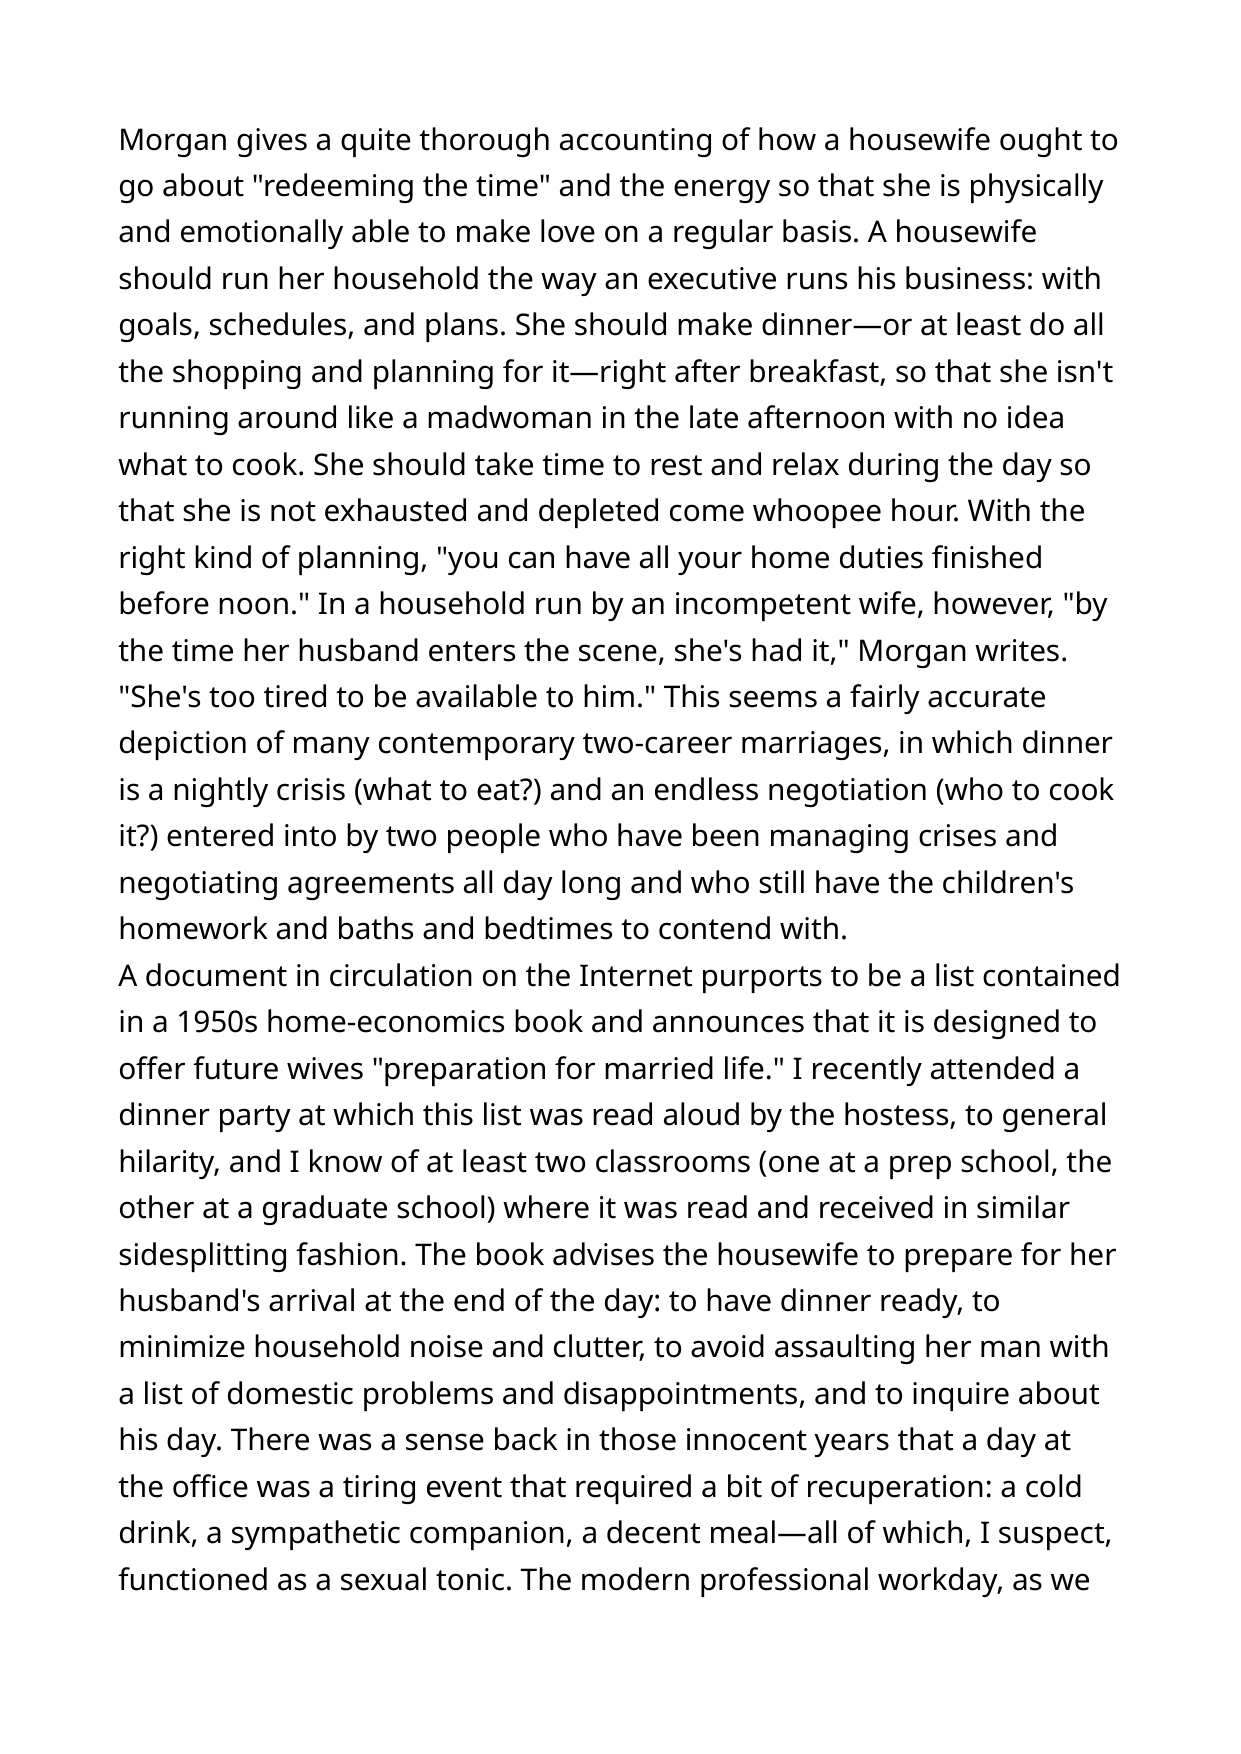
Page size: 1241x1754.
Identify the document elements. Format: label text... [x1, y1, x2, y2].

text A document in circulation on the Internet purports to be a list contained in a 1950s home-economics book and announces that it is designed to offer future wives "preparation for married life." I recently attended a dinner party at which this list was read aloud by the hostess, to general hilarity, and I know of at least two classrooms (one at a prep school, the other at a graduate school) where it was read and received in similar sidesplitting fashion. The book advises the housewife to prepare for her husband's arrival at the end of the day: to have dinner ready, to minimize household noise and clutter, to avoid assaulting her man with a list of domestic problems and disappointments, and to inquire about his day. There was a sense back in those innocent years that a day at the office was a tiring event that required a bit of recuperation: a cold drink, a sympathetic companion, a decent meal—all of which, I suspect, functioned as a sexual tonic. The modern professional workday, as we [118, 954, 1122, 1599]
text Morgan gives a quite thorough accounting of how a housewife ought to go about "redeeming the time" and the energy so that she is physically and emotionally able to make love on a regular basis. A housewife should run her household the way an executive runs his business: with goals, schedules, and plans. She should make dinner—or at least do all the shopping and planning for it—right after breakfast, so that she isn't running around like a madwoman in the late afternoon with no idea what to cook. She should take time to rest and relax during the day so that she is not exhausted and depleted come whoopee hour. With the right kind of planning, "you can have all your home duties finished before noon." In a household run by an incompetent wife, however, "by the time her husband enters the scene, she's had it," Morgan writes. "She's too tired to be available to him." This seems a fairly accurate depiction of many contemporary two-career marriages, in which dinner is a nightly crisis (what to eat?) and an endless negotiation (who to cook it?) entered into by two people who have been managing crises and negotiating agreements all day long and who still have the children's homework and baths and bedtimes to contend with. [118, 118, 1122, 948]
